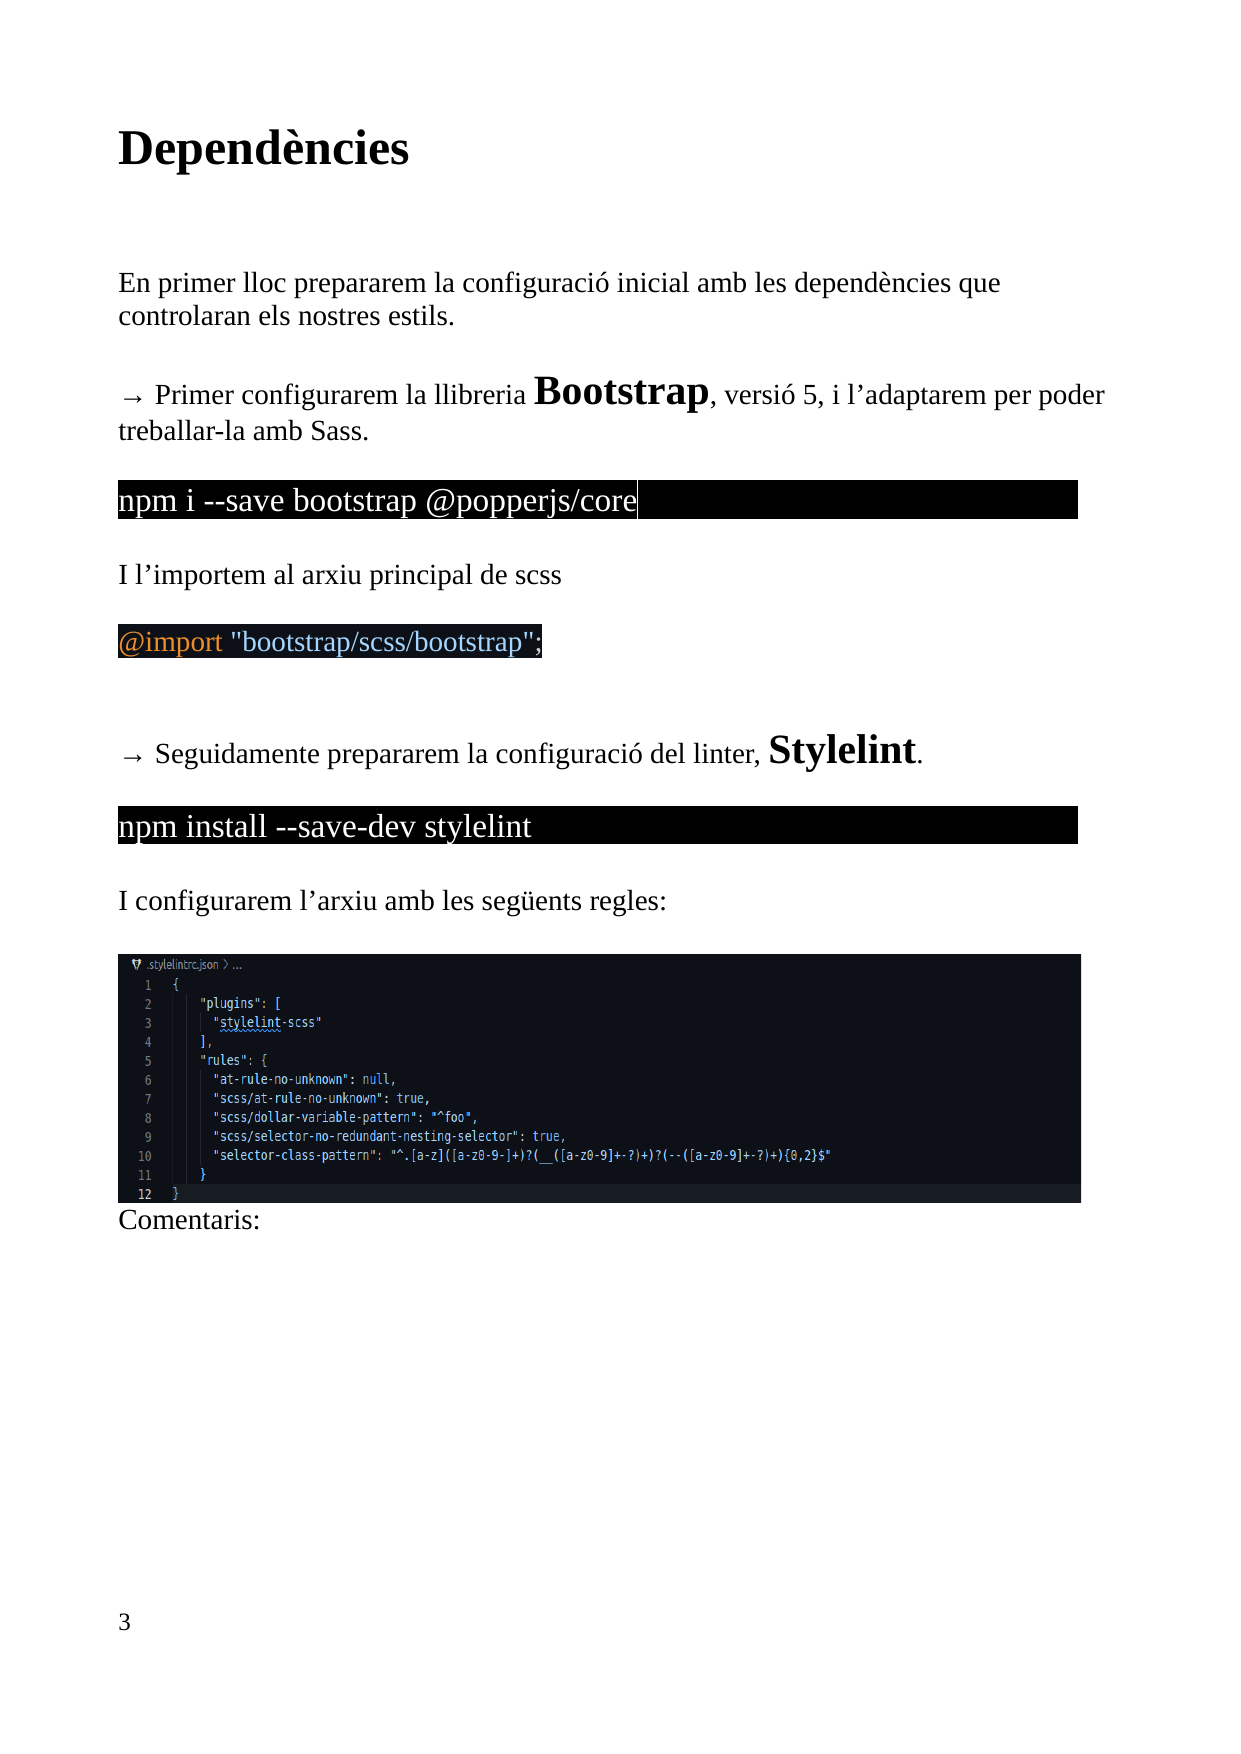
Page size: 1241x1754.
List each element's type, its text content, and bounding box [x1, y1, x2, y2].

text I configurarem l’arxiu amb les següents regles: [118, 883, 1122, 955]
text npm i --save bootstrap @popperjs/core [118, 480, 1122, 519]
text → Primer configurarem la llibreria Bootstrap, versió 5, i l’adaptarem per poder treballar-la amb Sass. [118, 365, 1122, 480]
text Comentaris: [118, 1203, 1122, 1274]
picture [118, 954, 1082, 1203]
text @import "bootstrap/scss/bootstrap"; [118, 624, 1122, 658]
text En primer lloc prepararem la configuració inicial amb les dependències que controlaran els nostres estils. [118, 265, 1122, 332]
text npm install --save-dev stylelint [118, 806, 1122, 883]
subtitle Dependències [118, 118, 1122, 176]
text I l’importem al arxiu principal de scss [118, 557, 1122, 591]
text → Seguidamente prepararem la configuració del linter, Stylelint. [118, 725, 1122, 773]
